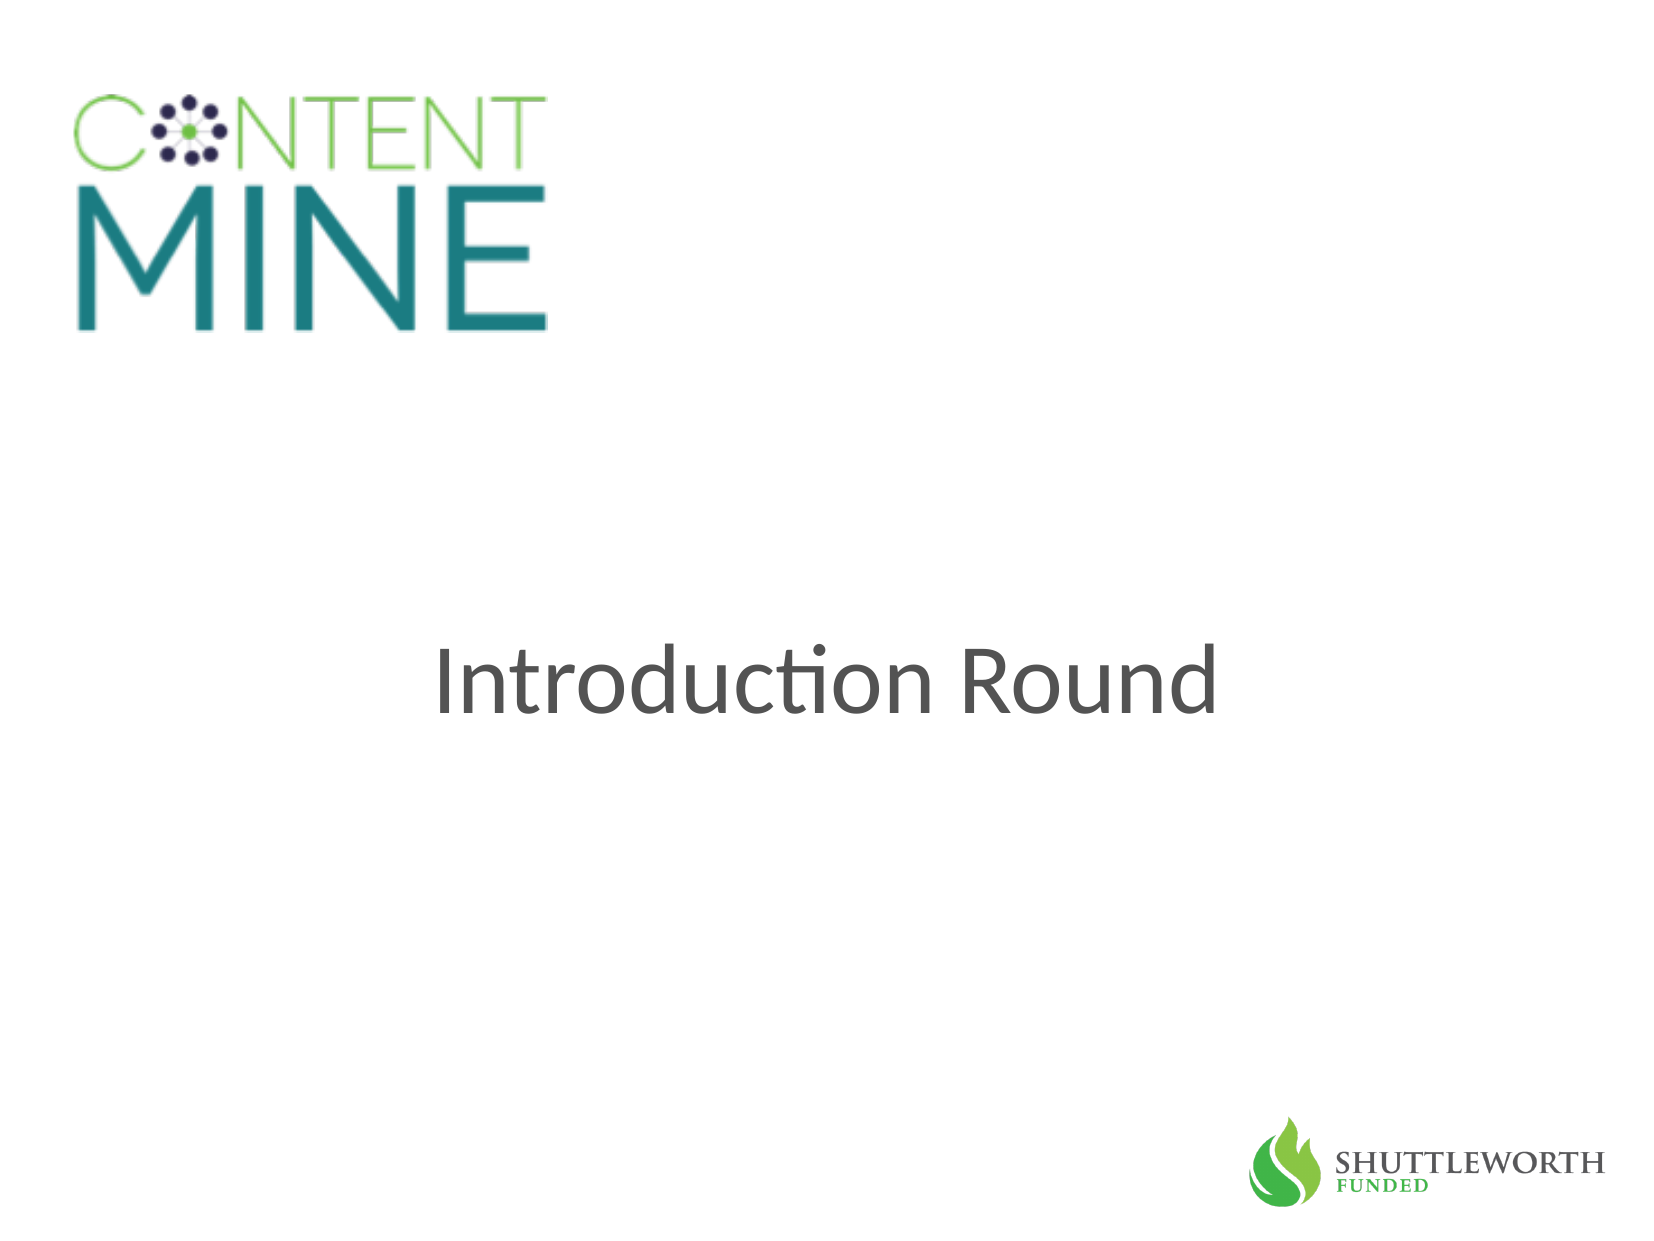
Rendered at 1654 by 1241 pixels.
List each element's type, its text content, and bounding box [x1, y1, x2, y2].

title Introduction Round [208, 410, 1445, 745]
picture [73, 93, 548, 333]
picture [1235, 1106, 1616, 1216]
